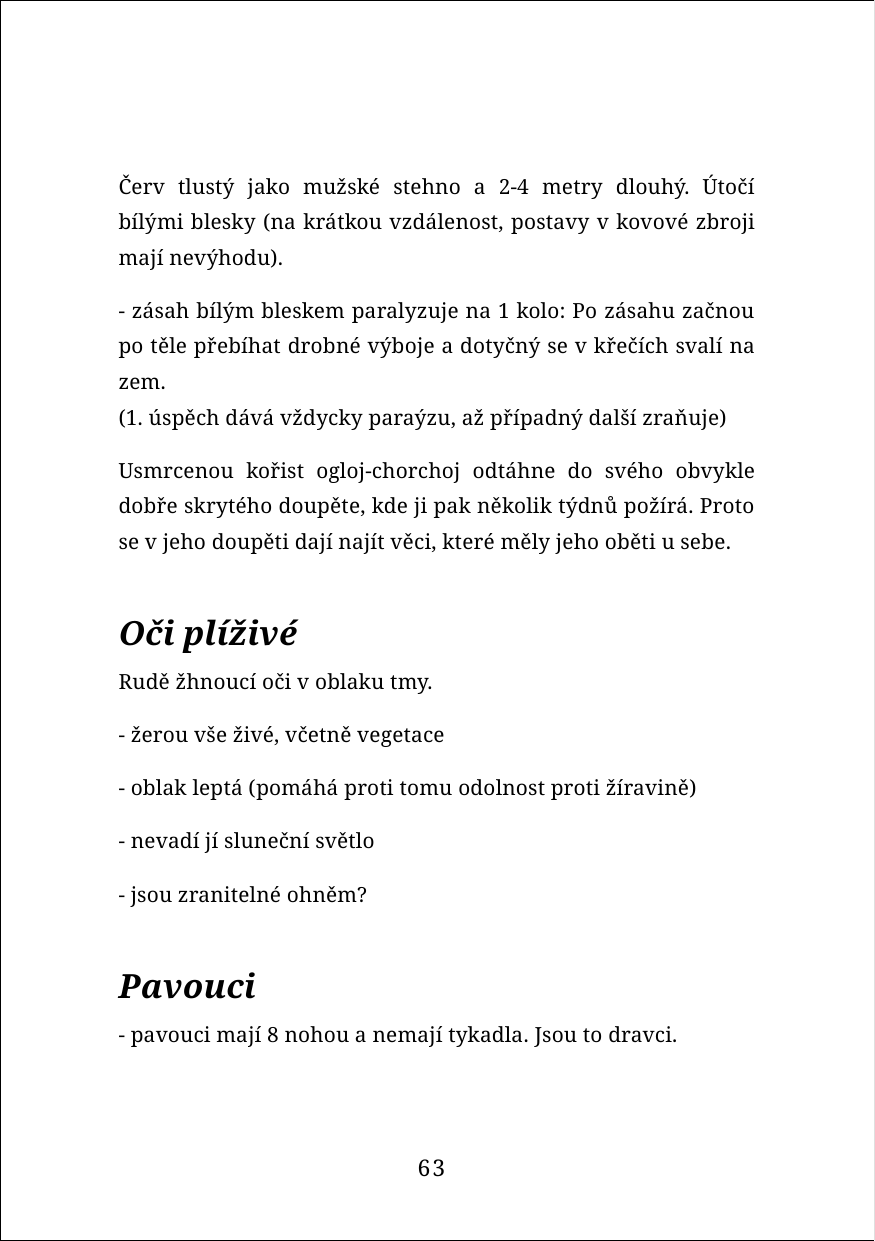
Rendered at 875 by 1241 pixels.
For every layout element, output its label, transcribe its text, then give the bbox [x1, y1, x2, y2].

text - jsou zranitelné ohněm? [118, 880, 756, 908]
text - zásah bílým bleskem paralyzuje na 1 kolo: Po zásahu začnou po těle přebíhat drobné výboje a dotyčný se v křečích svalí na zem. (1. úspěch dává vždycky paraýzu, až případný další zraňuje) [118, 296, 756, 431]
subtitle Pavouci [118, 963, 756, 1008]
text - žerou vše živé, včetně vegetace [118, 720, 756, 748]
text Usmrcenou kořist ogloj-chorchoj odtáhne do svého obvykle dobře skrytého doupěte, kde ji pak několik týdnů požírá. Proto se v jeho doupěti dají najít věci, které měly jeho oběti u sebe. [118, 456, 756, 555]
text Červ tlustý jako mužské stehno a 2-4 metry dlouhý. Útočí bílými blesky (na krátkou vzdálenost, postavy v kovové zbroji mají nevýhodu). [118, 172, 756, 271]
text Rudě žhnoucí oči v oblaku tmy. [118, 667, 756, 695]
text - nevadí jí sluneční světlo [118, 827, 756, 855]
text - oblak leptá (pomáhá proti tomu odolnost proti žíravině) [118, 773, 756, 802]
text - pavouci mají 8 nohou a nemají tykadla. Jsou to dravci. [118, 1020, 756, 1048]
subtitle Oči plíživé [118, 610, 756, 655]
